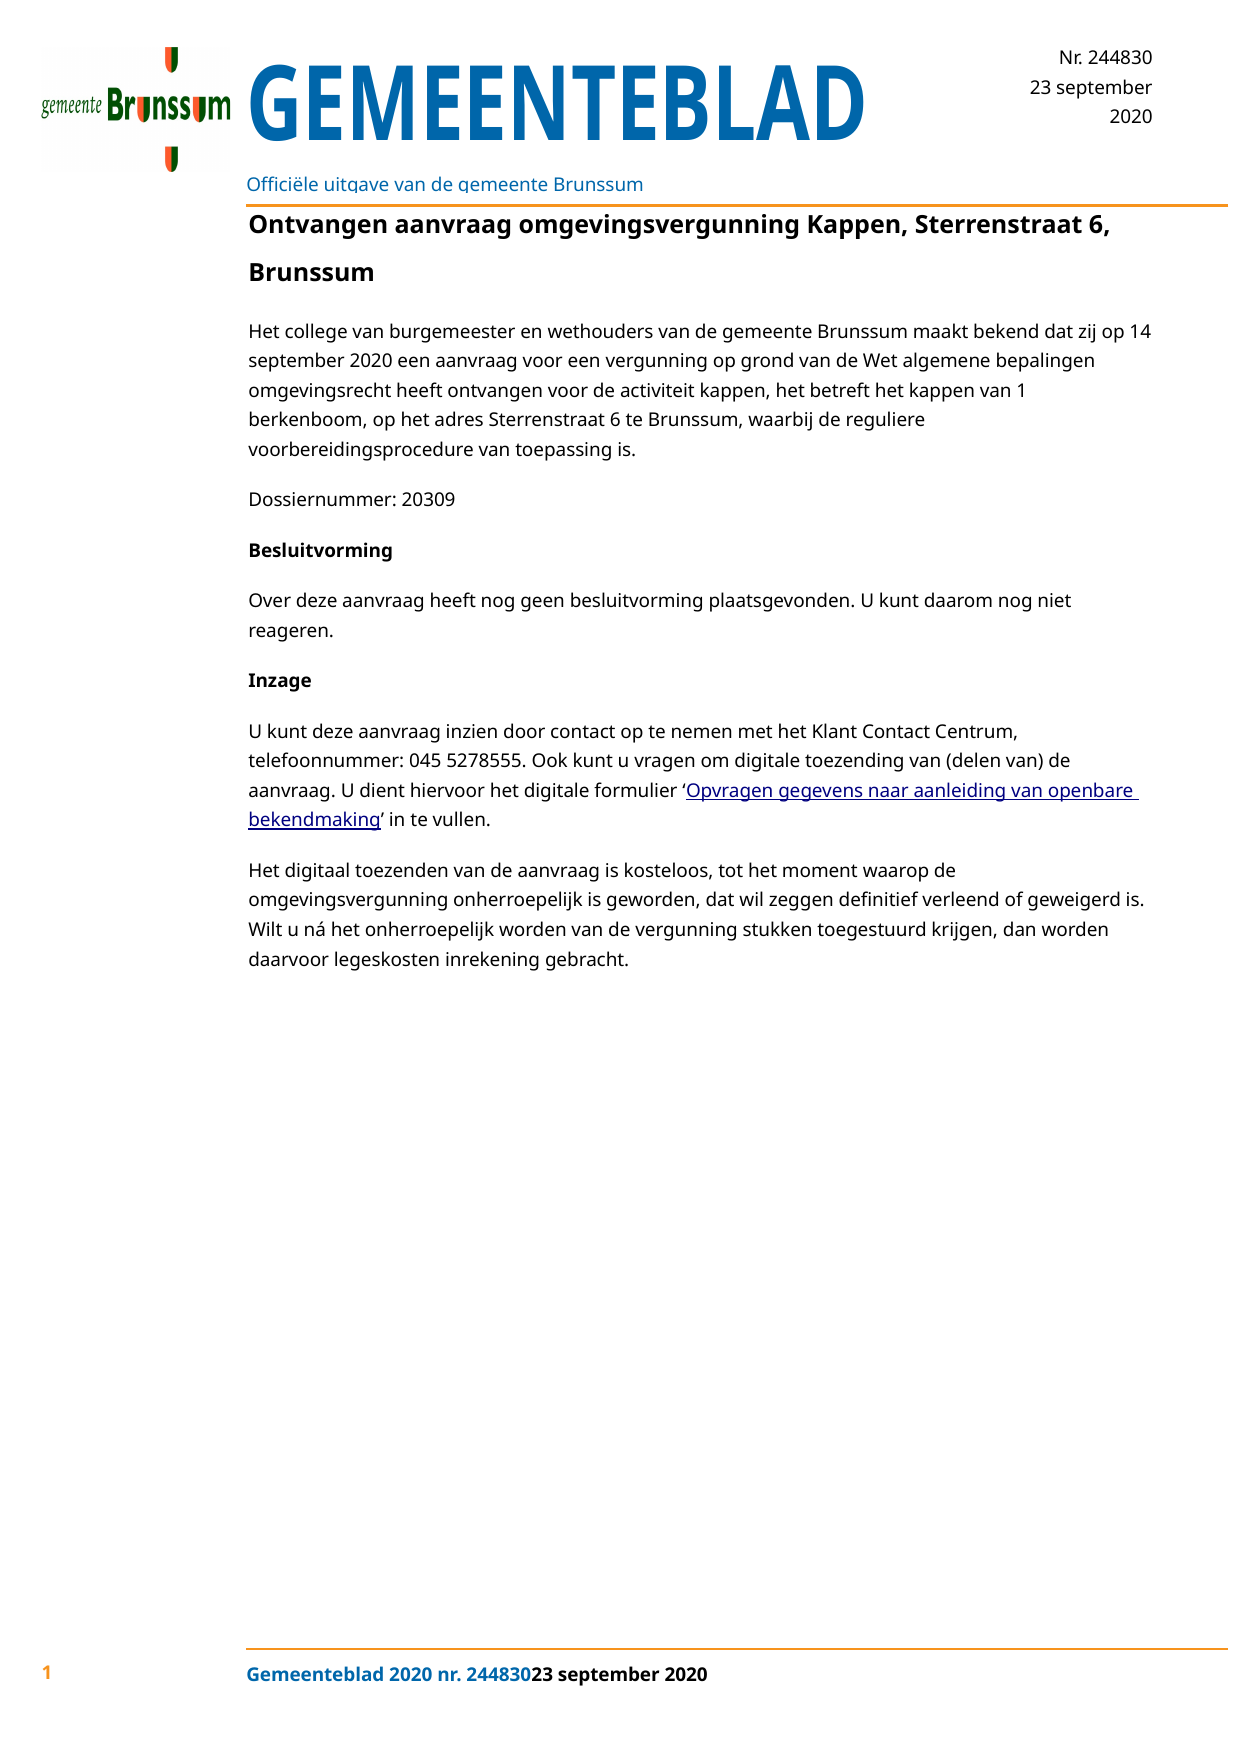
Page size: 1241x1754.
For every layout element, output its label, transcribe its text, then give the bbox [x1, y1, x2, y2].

text U kunt deze aanvraag inzien door contact op te nemen met het Klant Contact Centrum, telefoonnummer: 045 5278555. Ook kunt u vragen om digitale toezending van (delen van) de aanvraag. U dient hiervoor het digitale formulier ‘Opvragen gegevens naar aanleiding van openbare bekendmaking’ in te vullen. [248, 718, 1152, 832]
text Besluitvorming [248, 537, 1152, 563]
picture [41, 47, 231, 172]
text Ontvangen aanvraag omgevingsvergunning Kappen, Sterrenstraat 6, Brunssum [248, 207, 1152, 288]
text Over deze aanvraag heeft nog geen besluitvorming plaatsgevonden. U kunt daarom nog niet reageren. [248, 587, 1152, 643]
text Dossiernummer: 20309 [248, 487, 1152, 512]
text Inzage [248, 667, 1152, 693]
text Het digitaal toezenden van de aanvraag is kosteloos, tot het moment waarop de omgevingsvergunning onherroepelijk is geworden, dat wil zeggen definitief verleend of geweigerd is. Wilt u ná het onherroepelijk worden van de vergunning stukken toegestuurd krijgen, dan worden daarvoor legeskosten inrekening gebracht. [248, 857, 1152, 972]
text Het college van burgemeester en wethouders van de gemeente Brunssum maakt bekend dat zij op 14 september 2020 een aanvraag voor een vergunning op grond van de Wet algemene bepalingen omgevingsrecht heeft ontvangen voor de activiteit kappen, het betreft het kappen van 1 berkenboom, op het adres Sterrenstraat 6 te Brunssum, waarbij de reguliere voorbereidingsprocedure van toepassing is. [248, 318, 1152, 462]
